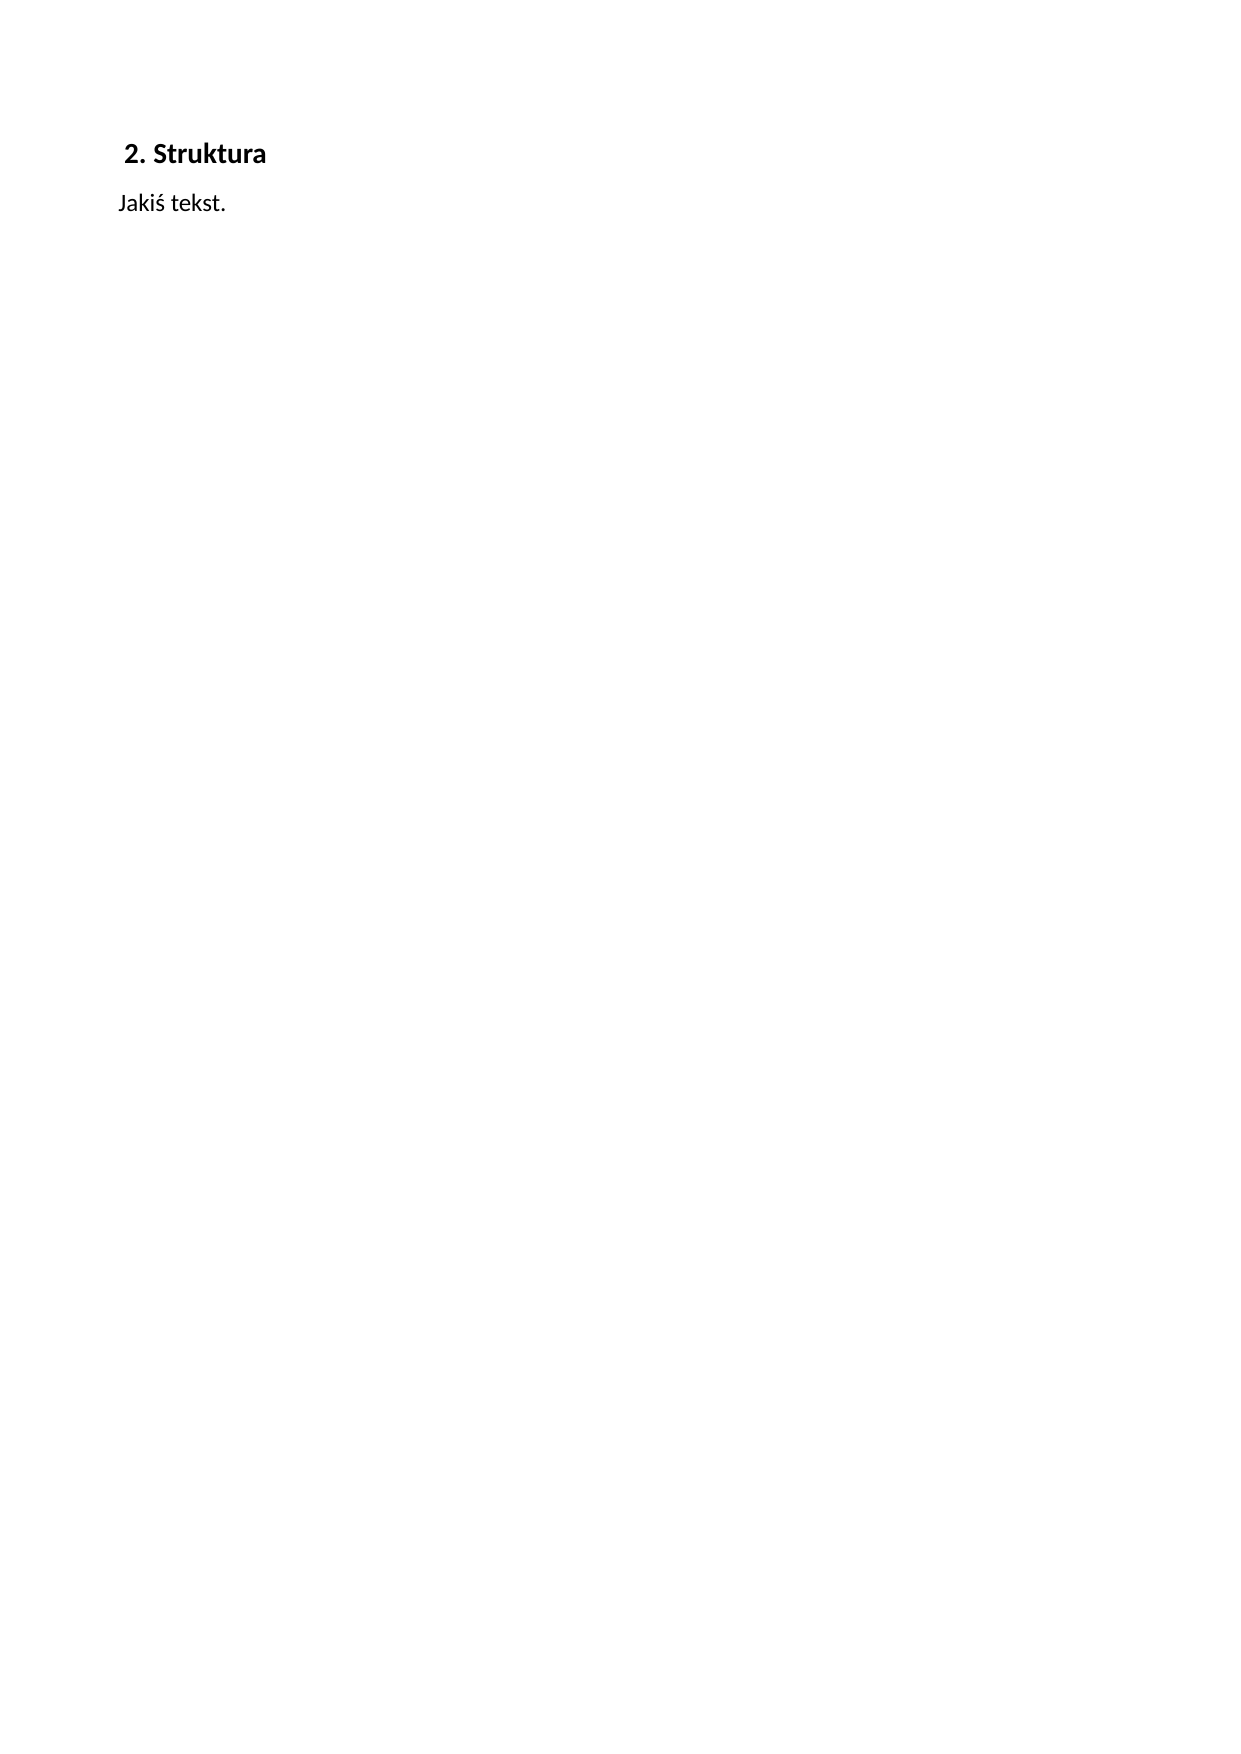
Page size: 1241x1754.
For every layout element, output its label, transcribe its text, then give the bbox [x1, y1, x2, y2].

table_header 2. Struktura [118, 130, 1122, 177]
text Jakiś tekst. [118, 187, 1122, 217]
